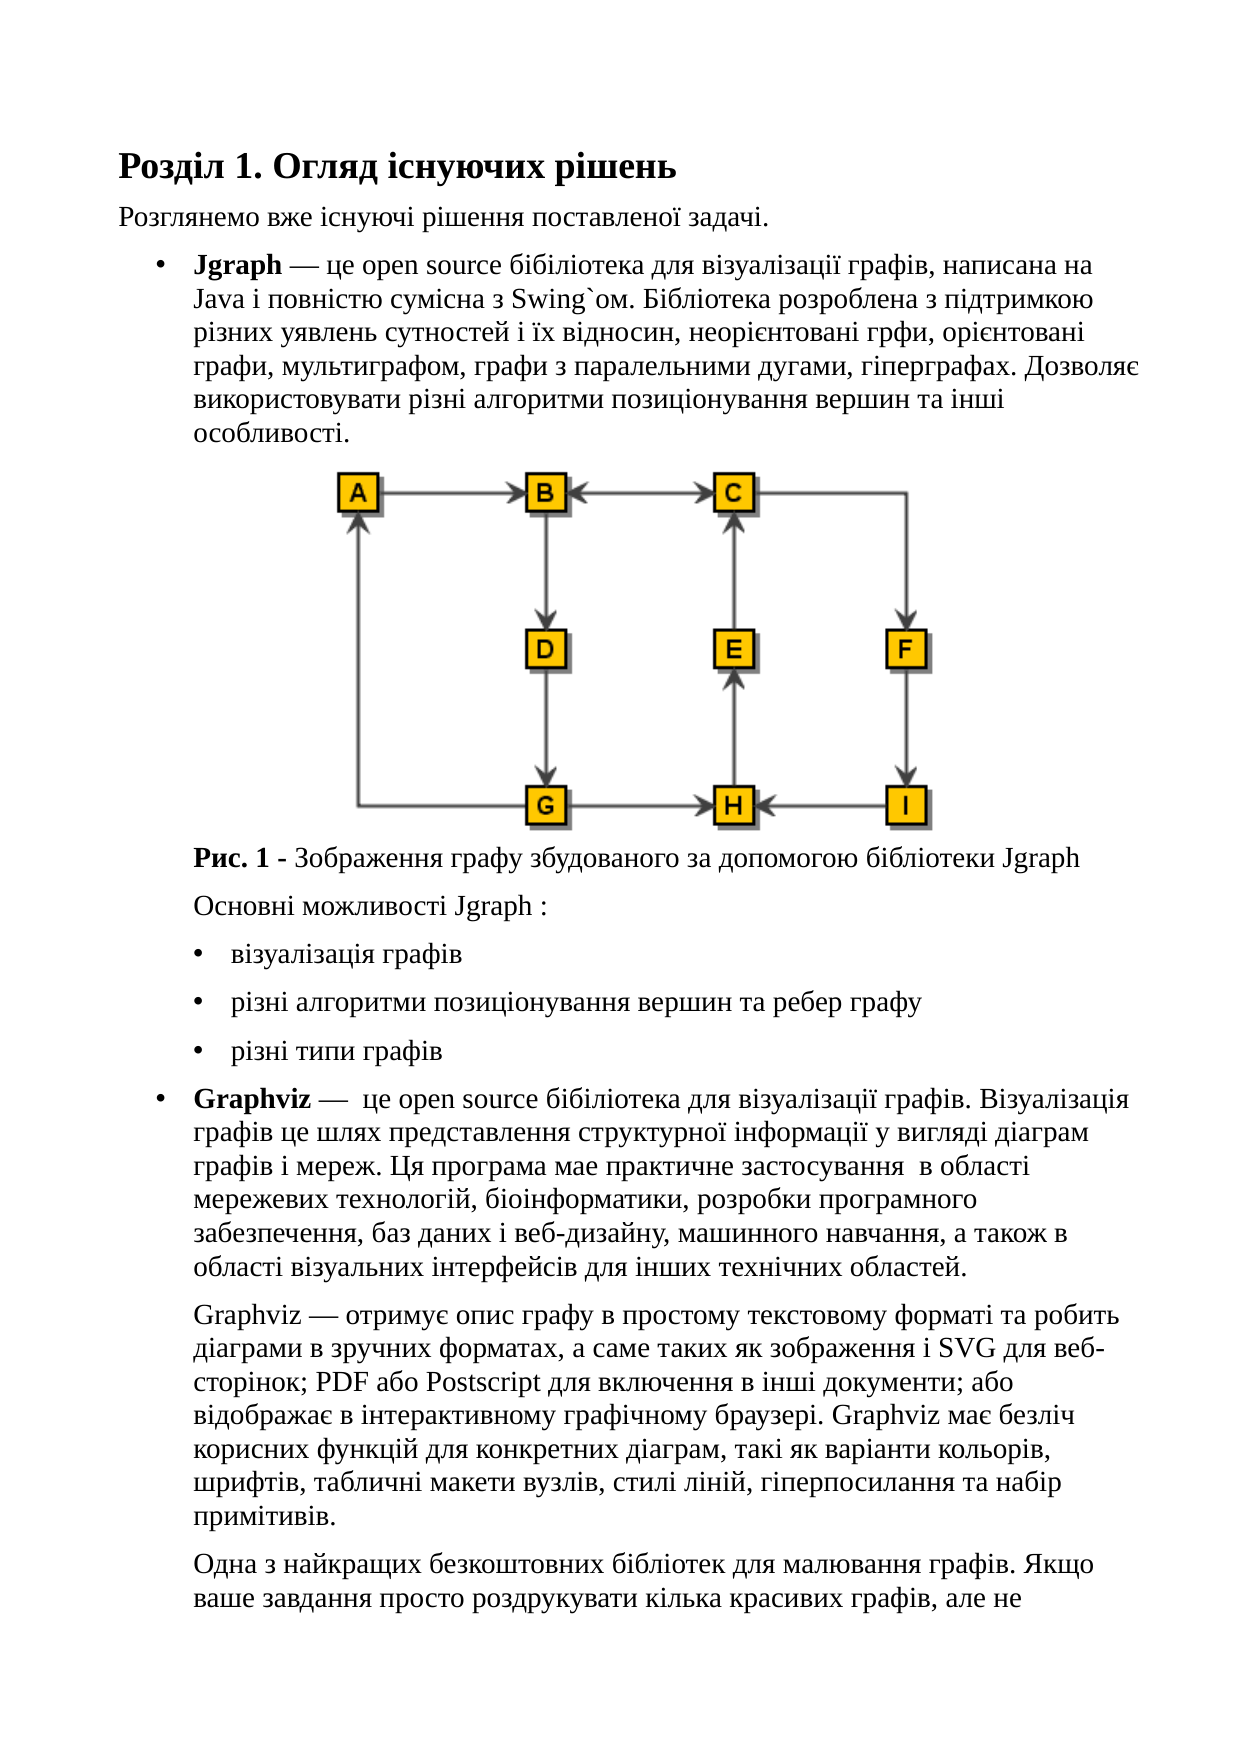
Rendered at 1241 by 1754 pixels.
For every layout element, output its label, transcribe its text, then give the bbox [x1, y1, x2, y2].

subtitle Розділ 1. Огляд існуючих рішень [118, 143, 1152, 187]
list різні типи графів [193, 1033, 1152, 1066]
list Jgraph — це open source бібіліотека для візуалізації графів, написана на Java і повністю сумісна з Swing`oм. Бібліотека розроблена з підтримкою різних уявлень сутностей і їх відносин, неорієнтовані грфи, орієнтовані графи, мультиграфом, графи з паралельними дугами, гіперграфах. Дозволяє використовувати різні алгоритми позиціонування вершин та інші особливості. [156, 247, 1152, 449]
list Основні можливості Jgraph : [156, 888, 1152, 922]
list Graphviz — це open source бібіліотека для візуалізації графів. Візуалізація графів це шлях представлення структурної інформації у вигляді діаграм графів і мереж. Ця програма мае практичне застосування в області мережевих технологій, біоінформатики, розробки програмного забезпечення, баз даних і веб-дизайну, машинного навчання, а також в області візуальних інтерфейсів для інших технічних областей. [156, 1081, 1152, 1282]
text Розглянемо вже існуючі рішення поставленої задачі. [118, 199, 1152, 233]
list різні алгоритми позиціонування вершин та ребер графу [193, 984, 1152, 1018]
list Одна з найкращих безкоштовних бібліотек для малювання графів. Якщо ваше завдання просто роздрукувати кілька красивих графів, але не [156, 1546, 1152, 1613]
list Graphviz — отримує опис графу в простому текстовому форматі та робить діаграми в зручних форматах, а саме таких як зображення і SVG для веб-сторінок; PDF або Postscript для включення в інші документи; або відображає в інтерактивному графічному браузері. Graphviz має безліч корисних функцій для конкретних діаграм, такі як варіанти кольорів, шрифтів, табличні макети вузлів, стилі ліній, гіперпосилання та набір примітивів. [156, 1297, 1152, 1532]
list Рис. 1 - Зображення графу збудованого за допомогою бібліотеки Jgraph [156, 840, 1152, 873]
list візуалізація графів [193, 936, 1152, 970]
picture [328, 463, 942, 840]
